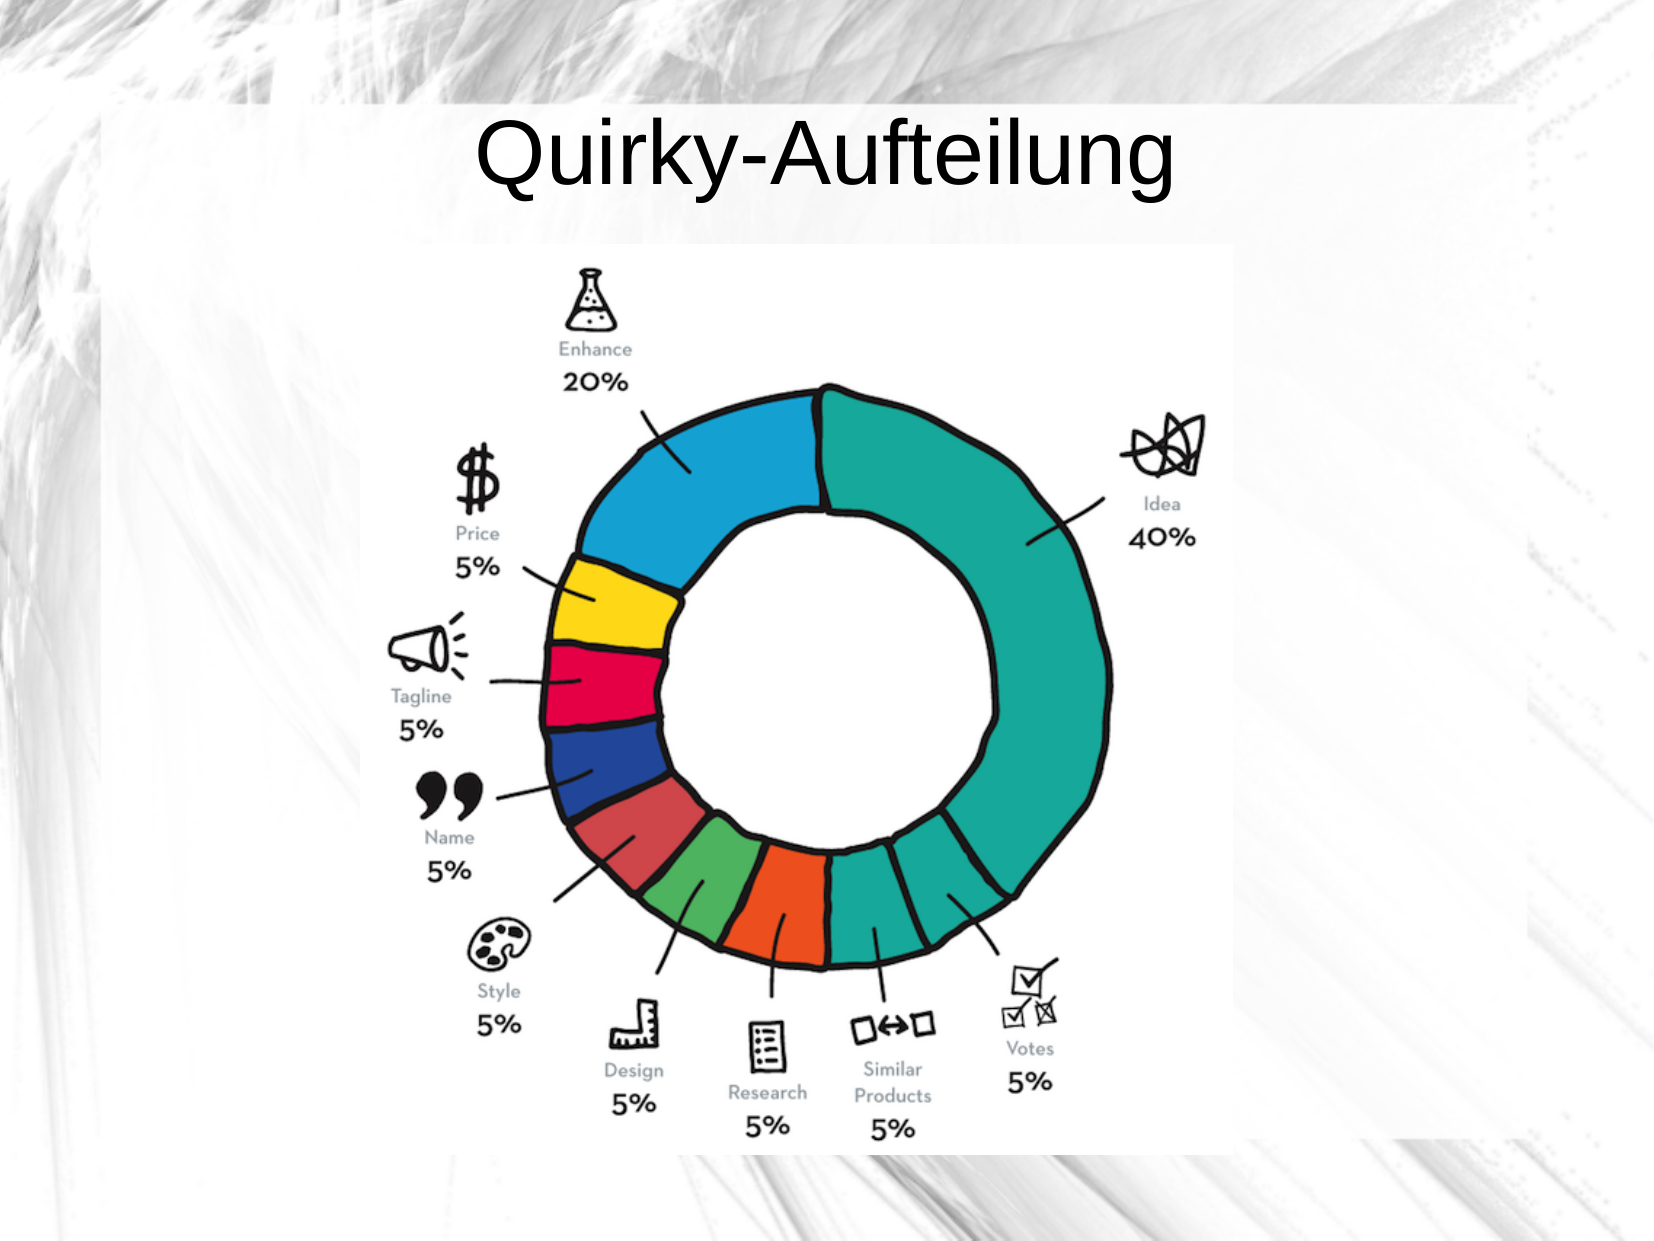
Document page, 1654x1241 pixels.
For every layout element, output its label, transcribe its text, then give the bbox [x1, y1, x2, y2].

title Quirky-Aufteilung [82, 49, 1571, 257]
picture [0, 0, 1654, 1241]
